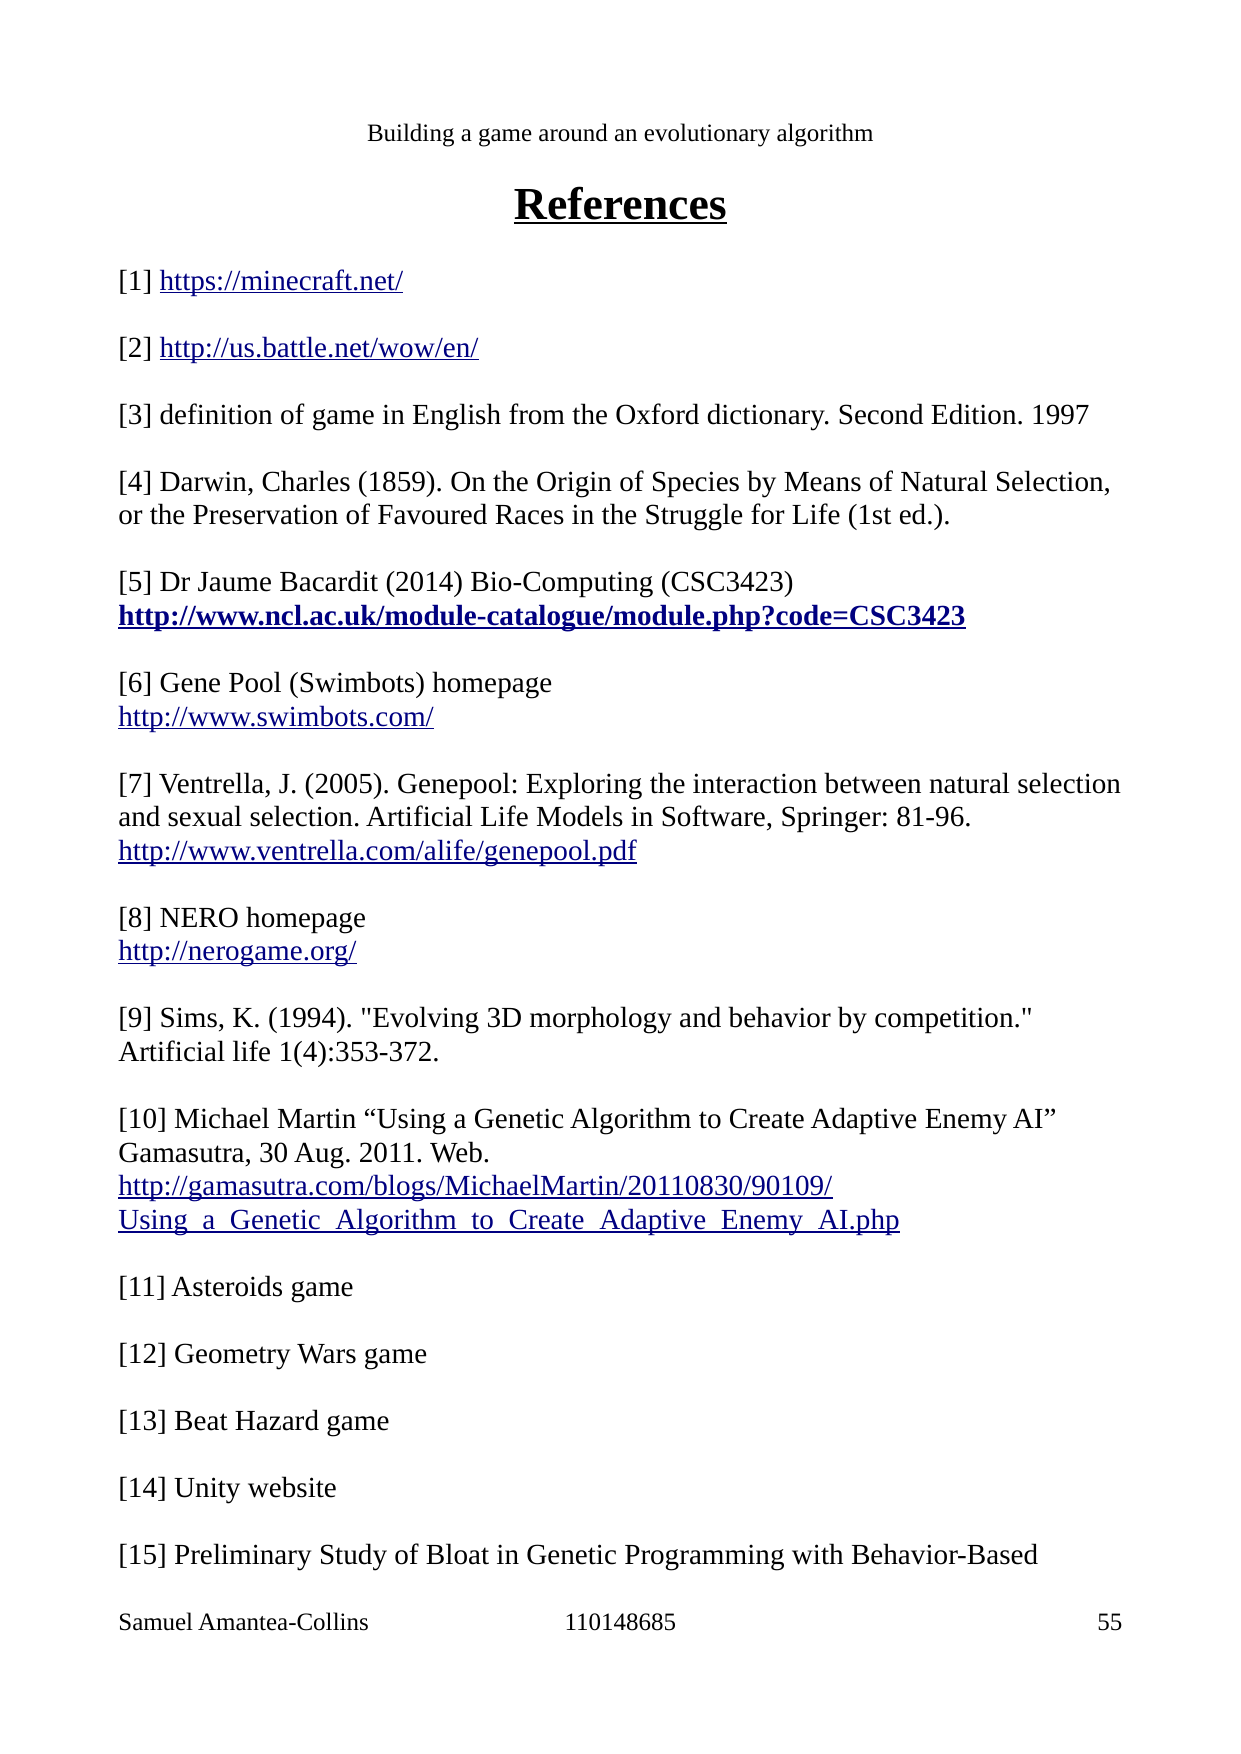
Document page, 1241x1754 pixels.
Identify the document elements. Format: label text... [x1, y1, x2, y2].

text [7] Ventrella, J. (2005). Genepool: Exploring the interaction between natural selection and sexual selection. Artificial Life Models in Software, Springer: 81-96. [118, 766, 1122, 833]
text [1] https://minecraft.net/ [118, 263, 1122, 296]
text http://www.ventrella.com/alife/genepool.pdf [118, 833, 1122, 866]
text [12] Geometry Wars game [118, 1336, 1122, 1369]
text [4] Darwin, Charles (1859). On the Origin of Species by Means of Natural Selection, or the Preservation of Favoured Races in the Struggle for Life (1st ed.). [118, 464, 1122, 531]
text [2] http://us.battle.net/wow/en/ [118, 330, 1122, 363]
text http://gamasutra.com/blogs/MichaelMartin/20110830/90109/Using_a_Genetic_Algorithm_to_Create_Adaptive_Enemy_AI.php [118, 1168, 1122, 1235]
text [3] definition of game in English from the Oxford dictionary. Second Edition. 1997 [118, 397, 1122, 430]
text [13] Beat Hazard game [118, 1403, 1122, 1437]
text [6] Gene Pool (Swimbots) homepage [118, 665, 1122, 699]
text [11] Asteroids game [118, 1269, 1122, 1302]
text [9] Sims, K. (1994). "Evolving 3D morphology and behavior by competition." Artificial life 1(4):353-372. [118, 1001, 1122, 1068]
text [14] Unity website [118, 1470, 1122, 1504]
text [15] Preliminary Study of Bloat in Genetic Programming with Behavior-Based [118, 1537, 1122, 1571]
text http://www.ncl.ac.uk/module-catalogue/module.php?code=CSC3423 [118, 598, 1122, 632]
text References [118, 176, 1122, 229]
text http://nerogame.org/ [118, 933, 1122, 967]
text [10] Michael Martin “Using a Genetic Algorithm to Create Adaptive Enemy AI” Gamasutra, 30 Aug. 2011. Web. [118, 1101, 1122, 1168]
text [5] Dr Jaume Bacardit (2014) Bio-Computing (CSC3423) [118, 564, 1122, 598]
text [8] NERO homepage [118, 900, 1122, 933]
text http://www.swimbots.com/ [118, 699, 1122, 732]
